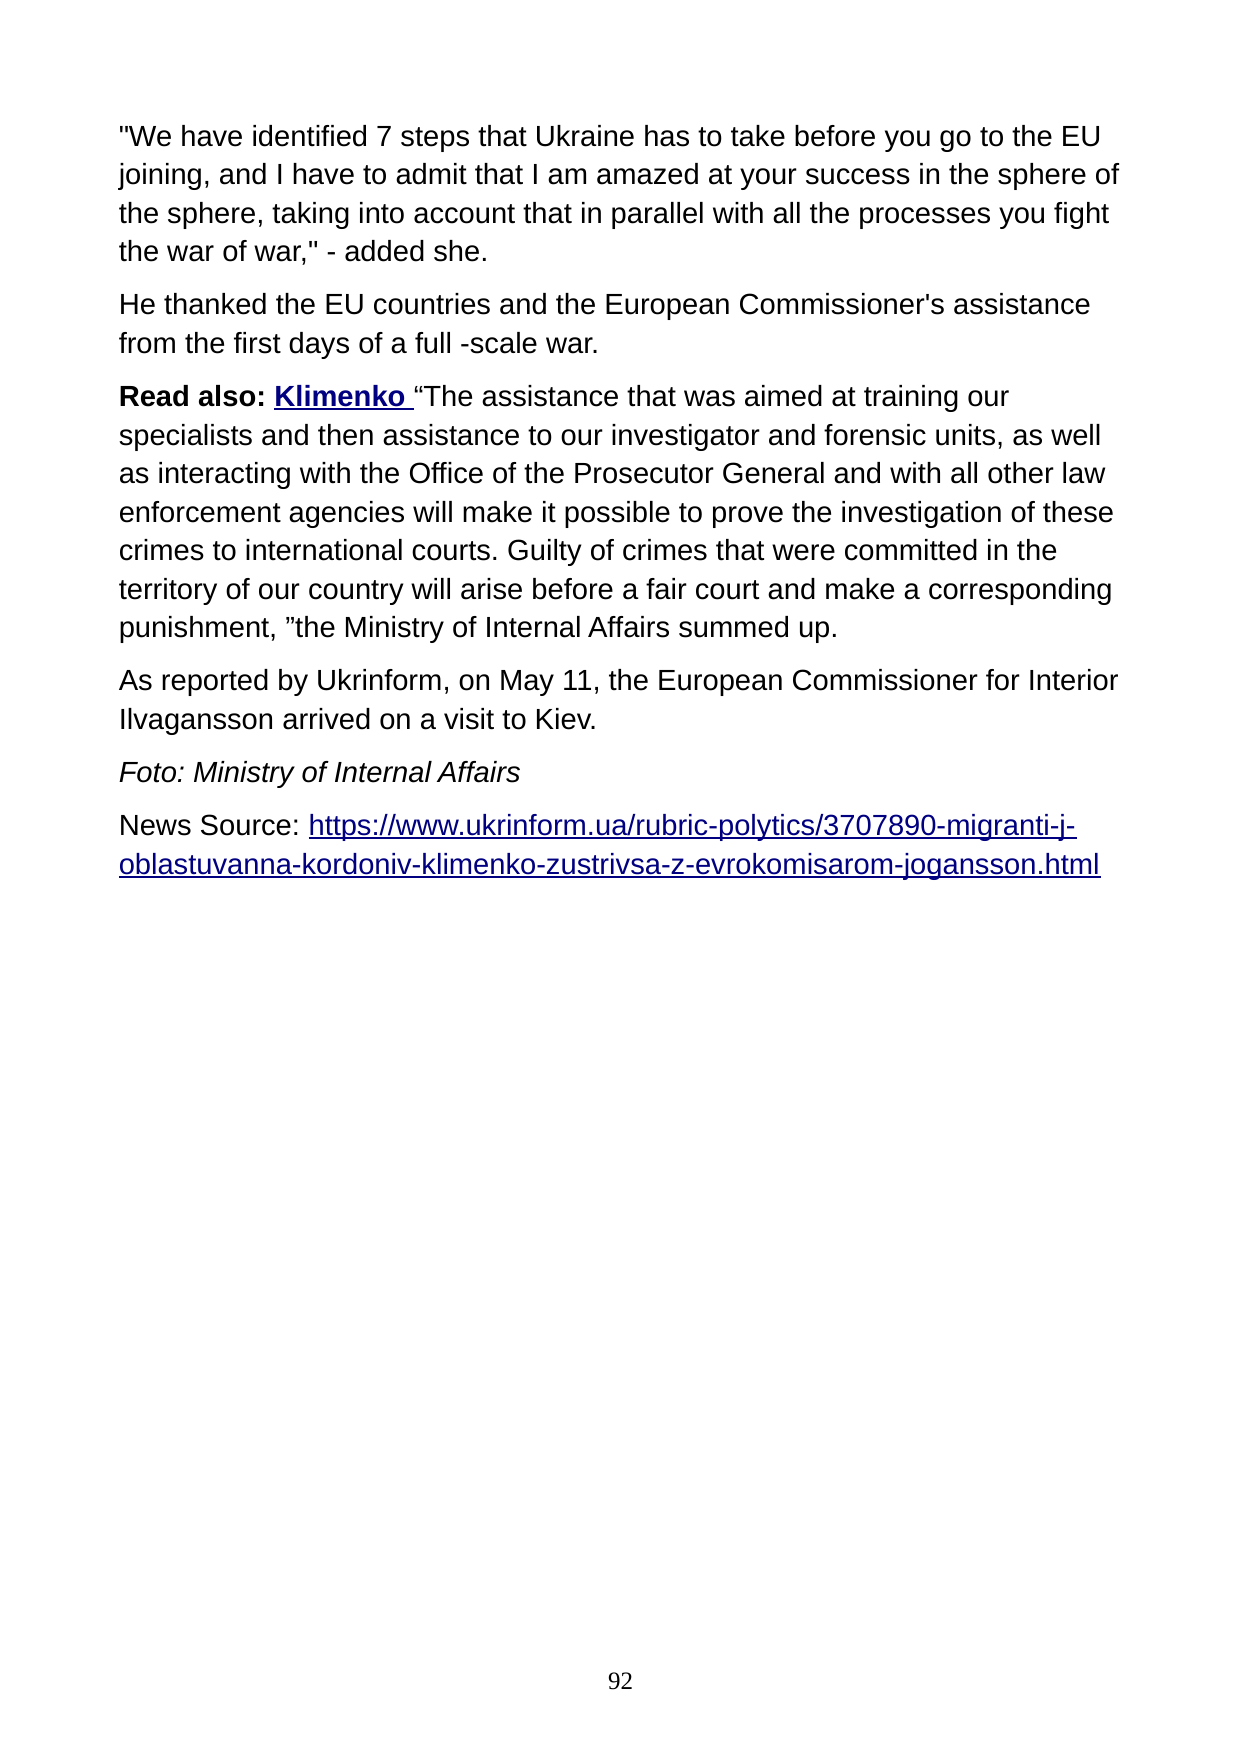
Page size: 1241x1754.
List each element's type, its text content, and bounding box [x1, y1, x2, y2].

text News Source: https://www.ukrinform.ua/rubric-polytics/3707890-migranti-j-oblastuvanna-kordoniv-klimenko-zustrivsa-z-evrokomisarom-jogansson.html [118, 808, 1122, 880]
text Read also: Klimenko “The assistance that was aimed at training our specialists and then assistance to our investigator and forensic units, as well as interacting with the Office of the Prosecutor General and with all other law enforcement agencies will make it possible to prove the investigation of these crimes to international courts. Guilty of crimes that were committed in the territory of our country will arise before a fair court and make a corresponding punishment, ”the Ministry of Internal Affairs summed up. [118, 379, 1122, 644]
text He thanked the EU countries and the European Commissioner's assistance from the first days of a full -scale war. [118, 287, 1122, 359]
text "We have identified 7 steps that Ukraine has to take before you go to the EU joining, and I have to admit that I am amazed at your success in the sphere of the sphere, taking into account that in parallel with all the processes you fight the war of war," - added she. [118, 118, 1122, 268]
text Foto: Ministry of Internal Affairs [118, 755, 1122, 788]
text As reported by Ukrinform, on May 11, the European Commissioner for Interior Ilvagansson arrived on a visit to Kiev. [118, 663, 1122, 735]
